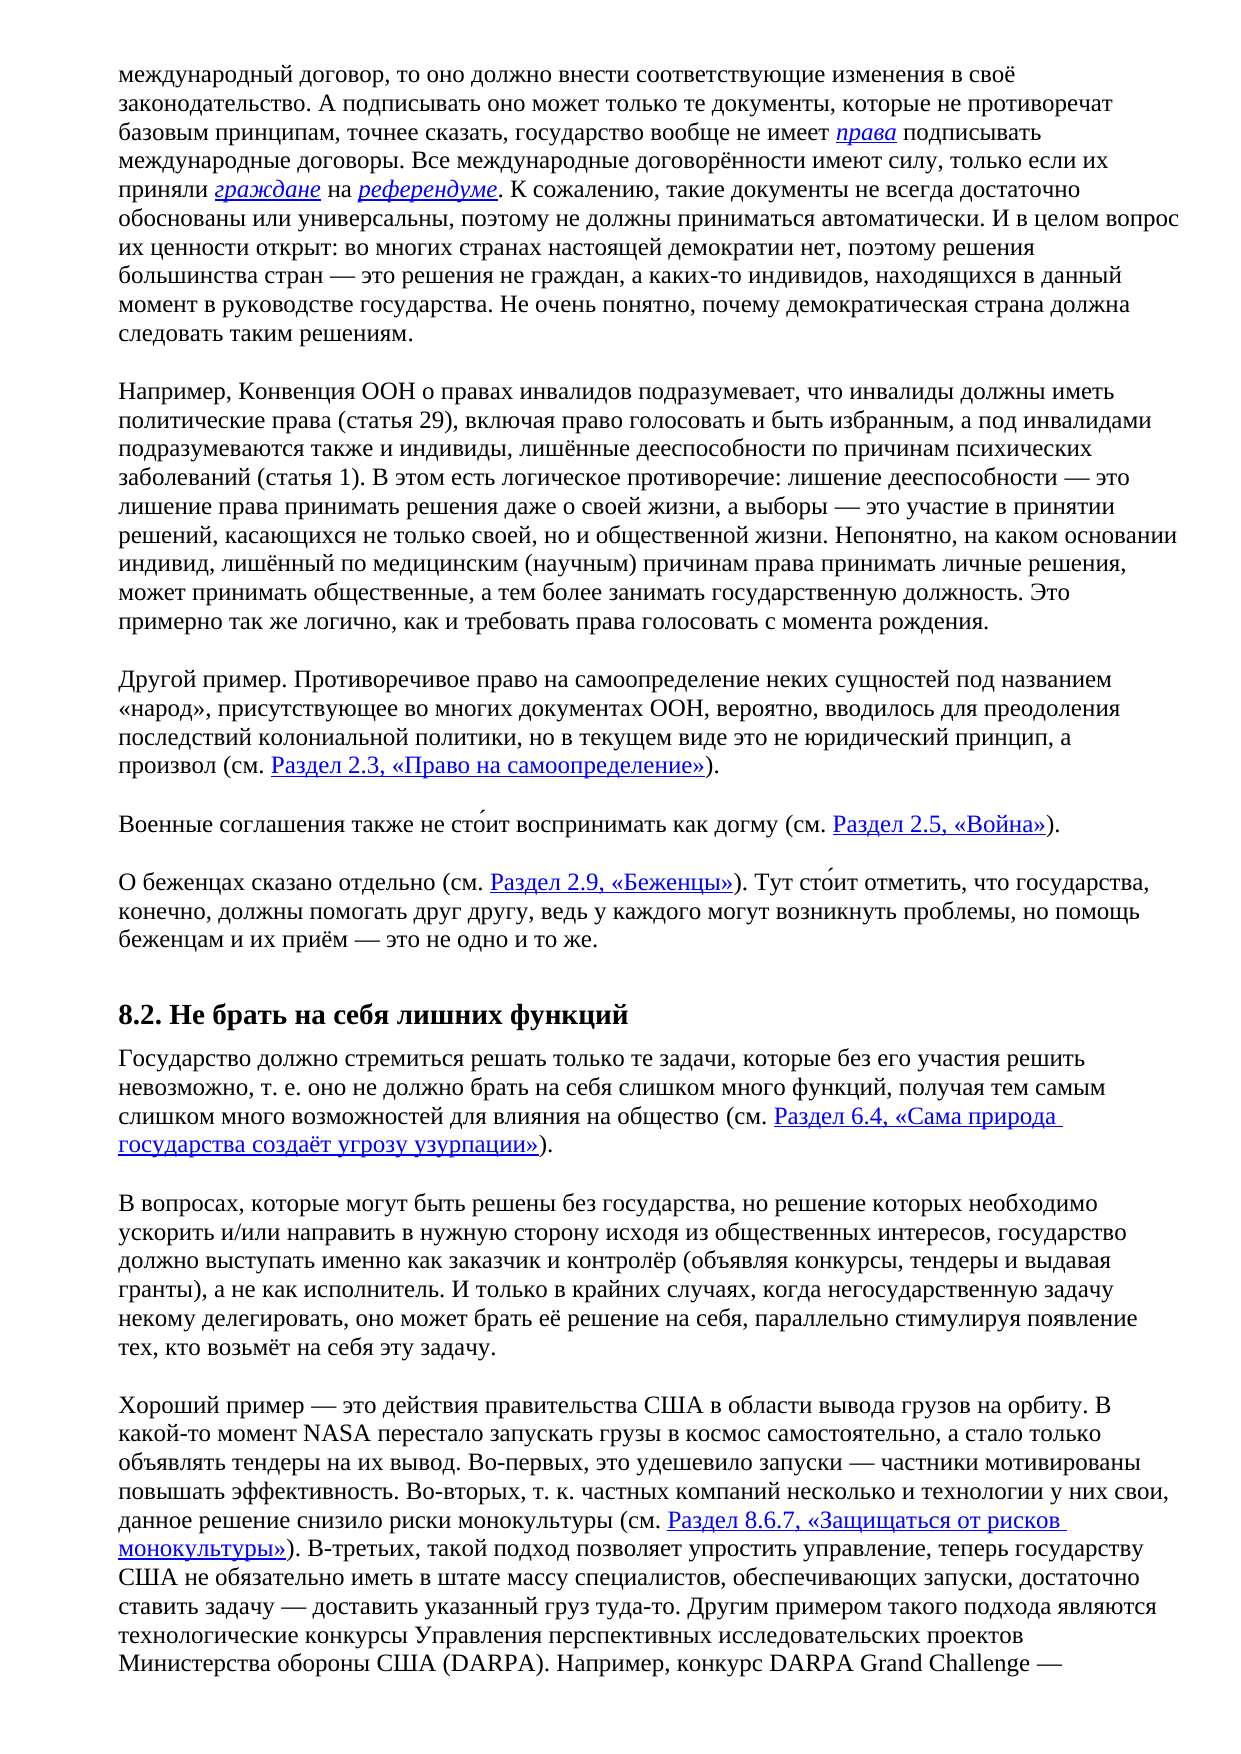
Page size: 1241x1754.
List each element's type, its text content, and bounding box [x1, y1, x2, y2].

text О беженцах сказано отдельно (см. Раздел 2.9, «Беженцы»). Тут сто́ит отметить, что государства, конечно, должны помогать друг другу, ведь у каждого могут возникнуть проблемы, но помощь беженцам и их приём — это не одно и то же. [118, 867, 1181, 953]
text Военные соглашения также не сто́ит воспринимать как догму (см. Раздел 2.5, «Война»). [118, 809, 1181, 837]
text Государство должно стремиться решать только те задачи, которые без его участия решить невозможно, т. е. оно не должно брать на себя слишком много функций, получая тем самым слишком много возможностей для влияния на общество (см. Раздел 6.4, «Сама природа государства создаёт угрозу узурпации»). [118, 1043, 1181, 1158]
text Хороший пример — это действия правительства США в области вывода грузов на орбиту. В какой-то момент NASA перестало запускать грузы в космос самостоятельно, а стало только объявлять тендеры на их вывод. Во-первых, это удешевило запуски — частники мотивированы повышать эффективность. Во-вторых, т. к. частных компаний несколько и технологии у них свои, данное решение снизило риски монокультуры (см. Раздел 8.6.7, «Защищаться от рисков монокультуры»). В-третьих, такой подход позволяет упростить управление, теперь государству США не обязательно иметь в штате массу специалистов, обеспечивающих запуски, достаточно ставить задачу — доставить указанный груз туда-то. Другим примером такого подхода являются технологические конкурсы Управления перспективных исследовательских проектов Министерства обороны США (DARPA). Например, конкурс DARPA Grand Challenge — [118, 1390, 1181, 1677]
text Например, Конвенция ООН о правах инвалидов подразумевает, что инвалиды должны иметь политические права (статья 29), включая право голосовать и быть избранным, а под инвалидами подразумеваются также и индивиды, лишённые дееспособности по причинам психических заболеваний (статья 1). В этом есть логическое противоречие: лишение дееспособности — это лишение права принимать решения даже о своей жизни, а выборы — это участие в принятии решений, касающихся не только своей, но и общественной жизни. Непонятно, на каком основании индивид, лишённый по медицинским (научным) причинам права принимать личные решения, может принимать общественные, а тем более занимать государственную должность. Это примерно так же логично, как и требовать права голосовать с момента рождения. [118, 376, 1181, 635]
subtitle 8.2. Не брать на себя лишних функций [118, 997, 1181, 1031]
text международный договор, то оно должно внести соответствующие изменения в своё законодательство. А подписывать оно может только те документы, которые не противоречат базовым принципам, точнее сказать, государство вообще не имеет права подписывать международные договоры. Все международные договорённости имеют силу, только если их приняли граждане на референдуме. К сожалению, такие документы не всегда достаточно обоснованы или универсальны, поэтому не должны приниматься автоматически. И в целом вопрос их ценности открыт: во многих странах настоящей демократии нет, поэтому решения большинства стран — это решения не граждан, а каких-то индивидов, находящихся в данный момент в руководстве государства. Не очень понятно, почему демократическая страна должна следовать таким решениям. [118, 59, 1181, 347]
text В вопросах, которые могут быть решены без государства, но решение которых необходимо ускорить и/или направить в нужную сторону исходя из общественных интересов, государство должно выступать именно как заказчик и контролёр (объявляя конкурсы, тендеры и выдавая гранты), а не как исполнитель. И только в крайних случаях, когда негосударственную задачу некому делегировать, оно может брать её решение на себя, параллельно стимулируя появление тех, кто возьмёт на себя эту задачу. [118, 1188, 1181, 1360]
text Другой пример. Противоречивое право на самоопределение неких сущностей под названием «народ», присутствующее во многих документах ООН, вероятно, вводилось для преодоления последствий колониальной политики, но в текущем виде это не юридический принцип, а произвол (см. Раздел 2.3, «Право на самоопределение»). [118, 664, 1181, 779]
